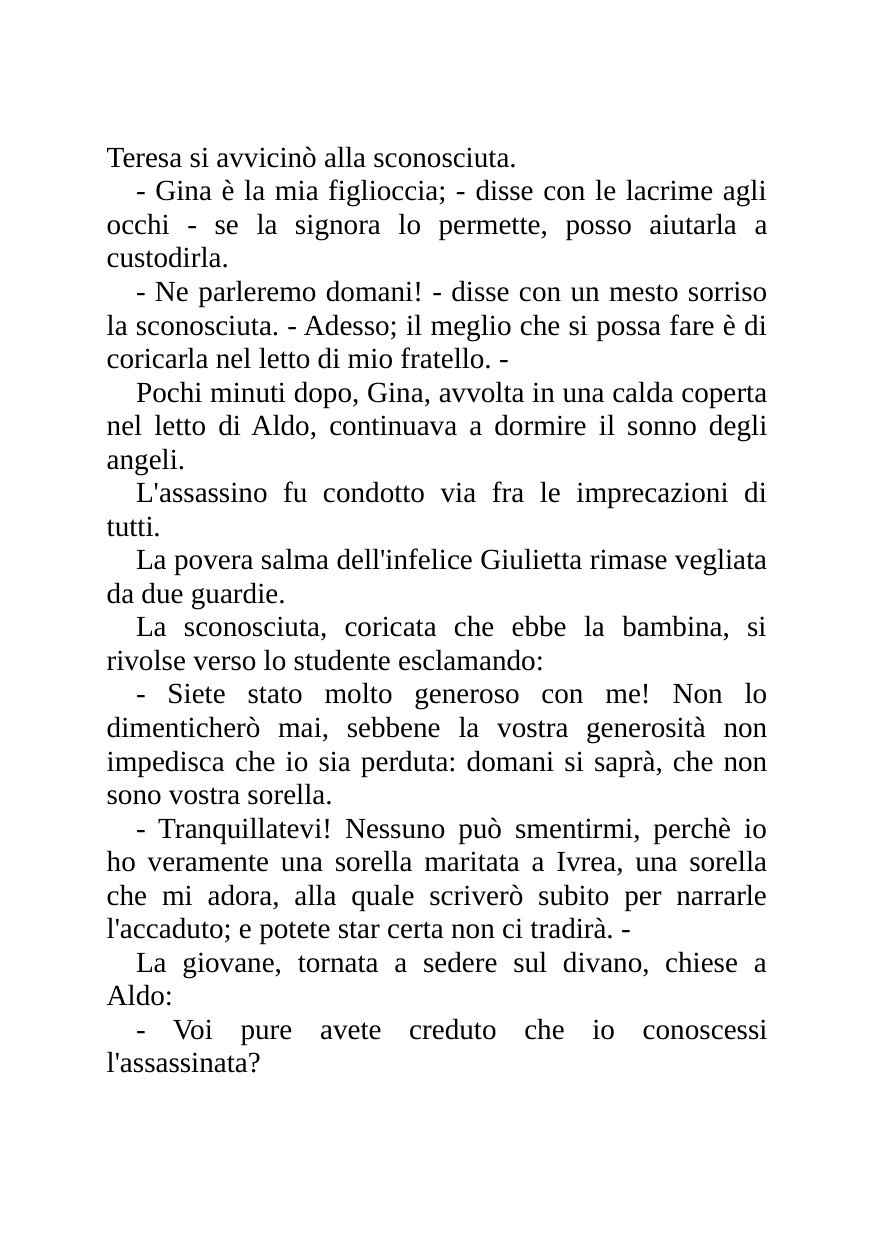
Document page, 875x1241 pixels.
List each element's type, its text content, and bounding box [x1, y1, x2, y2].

text L'assassino fu condotto via fra le imprecazioni di tutti. [106, 475, 768, 542]
text La sconosciuta, coricata che ebbe la bambina, si rivolse verso lo studente esclamando: [106, 609, 768, 677]
text - Voi pure avete creduto che io conoscessi l'assassinata? [106, 1012, 768, 1079]
text Teresa si avvicinò alla sconosciuta. [106, 140, 768, 173]
text - Gina è la mia figlioccia; - disse con le lacrime agli occhi - se la signora lo permette, posso aiutarla a custodirla. [106, 173, 768, 274]
text La giovane, tornata a sedere sul divano, chiese a Aldo: [106, 945, 768, 1012]
text - Siete stato molto generoso con me! Non lo dimenticherò mai, sebbene la vostra generosità non impedisca che io sia perduta: domani si saprà, che non sono vostra sorella. [106, 677, 768, 811]
text - Tranquillatevi! Nessuno può smentirmi, perchè io ho veramente una sorella maritata a Ivrea, una sorella che mi adora, alla quale scriverò subito per narrarle l'accaduto; e potete star certa non ci tradirà. - [106, 811, 768, 945]
text - Ne parleremo domani! - disse con un mesto sorriso la sconosciuta. - Adesso; il meglio che si possa fare è di coricarla nel letto di mio fratello. - [106, 274, 768, 375]
text Pochi minuti dopo, Gina, avvolta in una calda coperta nel letto di Aldo, continuava a dormire il sonno degli angeli. [106, 375, 768, 475]
text La povera salma dell'infelice Giulietta rimase vegliata da due guardie. [106, 542, 768, 609]
